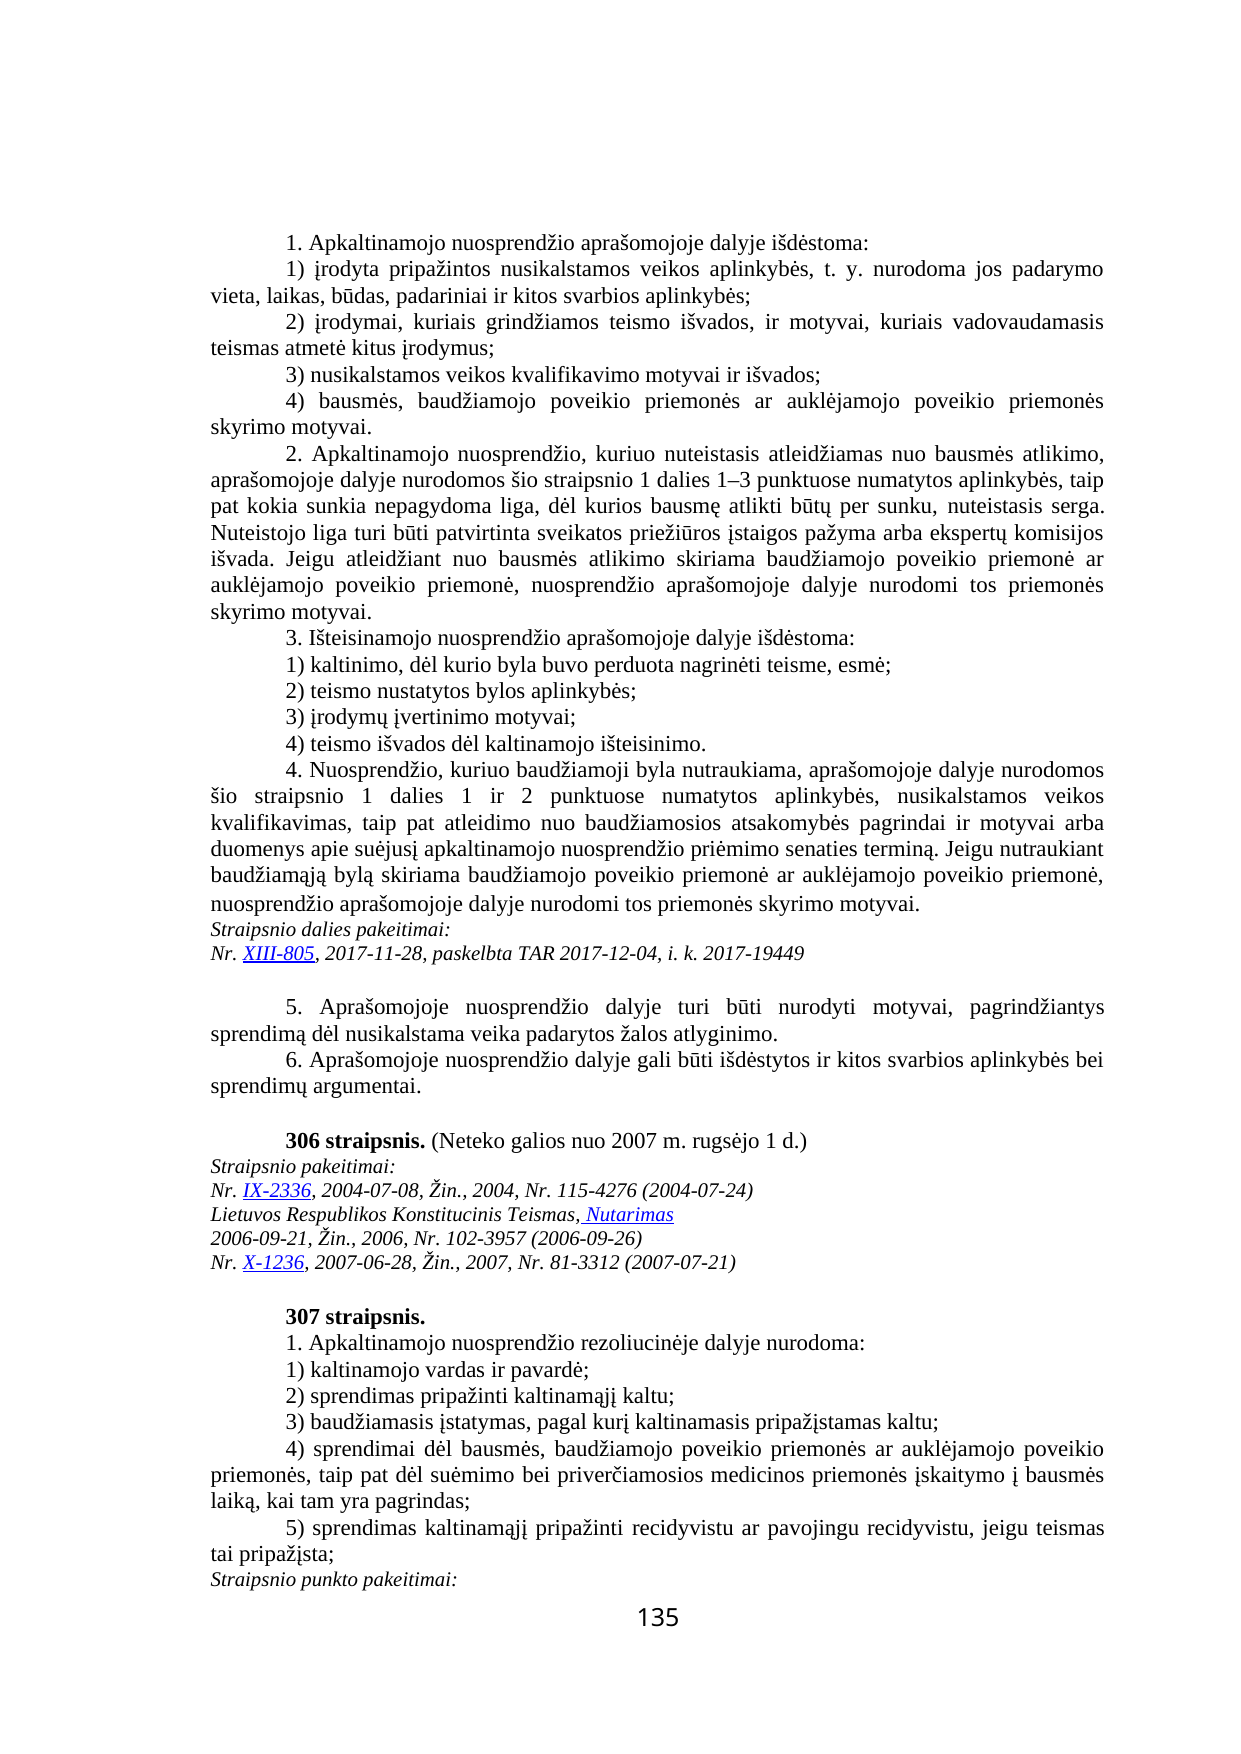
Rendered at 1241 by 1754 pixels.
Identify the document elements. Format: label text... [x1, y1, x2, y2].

text 4) teismo išvados dėl kaltinamojo išteisinimo. [210, 730, 1105, 756]
text 2) sprendimas pripažinti kaltinamąjį kaltu; [210, 1382, 1105, 1408]
text Straipsnio dalies pakeitimai: [210, 917, 1105, 941]
text 306 straipsnis. (Neteko galios nuo 2007 m. rugsėjo 1 d.) [210, 1128, 1105, 1154]
text 307 straipsnis. [210, 1303, 1105, 1329]
text Straipsnio pakeitimai: [210, 1154, 1105, 1178]
text 1) kaltinamojo vardas ir pavardė; [210, 1356, 1105, 1382]
text 3. Išteisinamojo nuosprendžio aprašomojoje dalyje išdėstoma: [210, 624, 1105, 651]
text Nr. IX-2336, 2004-07-08, Žin., 2004, Nr. 115-4276 (2004-07-24) [210, 1178, 1105, 1202]
text Nr. XIII-805, 2017-11-28, paskelbta TAR 2017-12-04, i. k. 2017-19449 [210, 941, 1105, 965]
text 3) nusikalstamos veikos kvalifikavimo motyvai ir išvados; [210, 361, 1105, 387]
text 5. Aprašomojoje nuosprendžio dalyje turi būti nurodyti motyvai, pagrindžiantys sprendimą dėl nusikalstama veika padarytos žalos atlyginimo. [210, 993, 1105, 1046]
text 3) baudžiamasis įstatymas, pagal kurį kaltinamasis pripažįstamas kaltu; [210, 1408, 1105, 1435]
text Lietuvos Respublikos Konstitucinis Teismas, Nutarimas [210, 1202, 1105, 1226]
text 4) bausmės, baudžiamojo poveikio priemonės ar auklėjamojo poveikio priemonės skyrimo motyvai. [210, 387, 1105, 440]
text 3) įrodymų įvertinimo motyvai; [210, 703, 1105, 730]
text Nr. X-1236, 2007-06-28, Žin., 2007, Nr. 81-3312 (2007-07-21) [210, 1250, 1105, 1274]
text 2006-09-21, Žin., 2006, Nr. 102-3957 (2006-09-26) [210, 1226, 1105, 1250]
text 4. Nuosprendžio, kuriuo baudžiamoji byla nutraukiama, aprašomojoje dalyje nurodomos šio straipsnio 1 dalies 1 ir 2 punktuose numatytos aplinkybės, nusikalstamos veikos kvalifikavimas, taip pat atleidimo nuo baudžiamosios atsakomybės pagrindai ir motyvai arba duomenys apie suėjusį apkaltinamojo nuosprendžio priėmimo senaties terminą. Jeigu nutraukiant baudžiamąją bylą skiriama baudžiamojo poveikio priemonė ar auklėjamojo poveikio priemonė, nuosprendžio aprašomojoje dalyje nurodomi tos priemonės skyrimo motyvai. [210, 756, 1105, 917]
text 1. Apkaltinamojo nuosprendžio aprašomojoje dalyje išdėstoma: [210, 229, 1105, 255]
text 1. Apkaltinamojo nuosprendžio rezoliucinėje dalyje nurodoma: [210, 1329, 1105, 1356]
text 2) teismo nustatytos bylos aplinkybės; [210, 677, 1105, 703]
text 1) kaltinimo, dėl kurio byla buvo perduota nagrinėti teisme, esmė; [210, 651, 1105, 677]
text 6. Aprašomojoje nuosprendžio dalyje gali būti išdėstytos ir kitos svarbios aplinkybės bei sprendimų argumentai. [210, 1046, 1105, 1099]
text 4) sprendimai dėl bausmės, baudžiamojo poveikio priemonės ar auklėjamojo poveikio priemonės, taip pat dėl suėmimo bei priverčiamosios medicinos priemonės įskaitymo į bausmės laiką, kai tam yra pagrindas; [210, 1435, 1105, 1514]
text 1) įrodyta pripažintos nusikalstamos veikos aplinkybės, t. y. nurodoma jos padarymo vieta, laikas, būdas, padariniai ir kitos svarbios aplinkybės; [210, 255, 1105, 308]
text 2. Apkaltinamojo nuosprendžio, kuriuo nuteistasis atleidžiamas nuo bausmės atlikimo, aprašomojoje dalyje nurodomos šio straipsnio 1 dalies 1–3 punktuose numatytos aplinkybės, taip pat kokia sunkia nepagydoma liga, dėl kurios bausmę atlikti būtų per sunku, nuteistasis serga. Nuteistojo liga turi būti patvirtinta sveikatos priežiūros įstaigos pažyma arba ekspertų komisijos išvada. Jeigu atleidžiant nuo bausmės atlikimo skiriama baudžiamojo poveikio priemonė ar auklėjamojo poveikio priemonė, nuosprendžio aprašomojoje dalyje nurodomi tos priemonės skyrimo motyvai. [210, 440, 1105, 624]
text 5) sprendimas kaltinamąjį pripažinti recidyvistu ar pavojingu recidyvistu, jeigu teismas tai pripažįsta; [210, 1514, 1105, 1567]
text Straipsnio punkto pakeitimai: [210, 1567, 1105, 1591]
text 2) įrodymai, kuriais grindžiamos teismo išvados, ir motyvai, kuriais vadovaudamasis teismas atmetė kitus įrodymus; [210, 308, 1105, 361]
